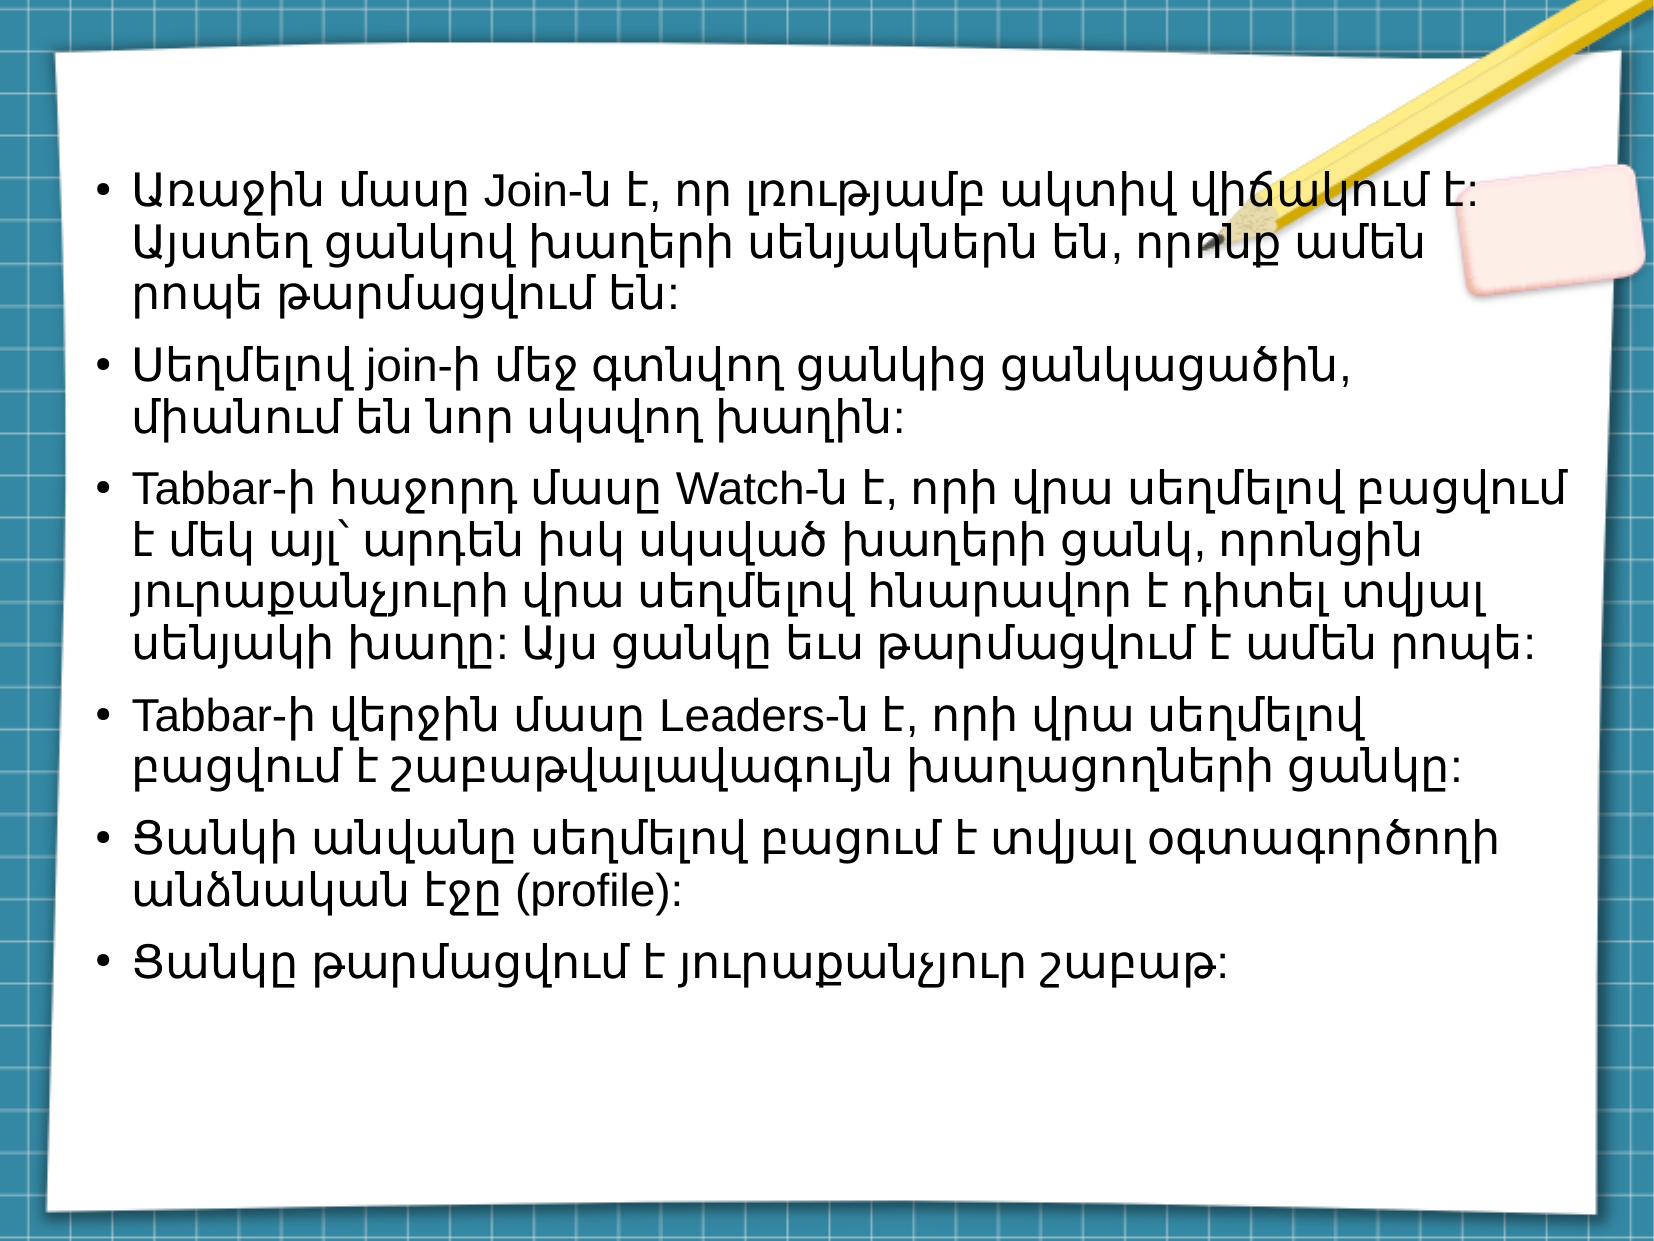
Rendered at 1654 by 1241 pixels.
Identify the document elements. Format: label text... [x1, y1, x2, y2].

picture [0, 0, 1654, 1241]
list Առաջին մասը Join-ն է, որ լռությամբ ակտիվ վիճակում է: Այստեղ ցանկով խաղերի սենյակներն են, որոնք ամեն րոպե թարմացվում են: Սեղմելով join-ի մեջ գտնվող ցանկից ցանկացածին, միանում են նոր սկսվող խաղին: Tabbar-ի հաջորդ մասը Watch-ն է, որի վրա սեղմելով բացվում է մեկ այլ՝ արդեն իսկ սկսված խաղերի ցանկ, որոնցին յուրաքանչյուրի վրա սեղմելով հնարավոր է դիտել տվյալ սենյակի խաղը: Այս ցանկը եւս թարմացվում է ամեն րոպե: Tabbar-ի վերջին մասը Leaders-ն է, որի վրա սեղմելով բացվում է շաբաթվալավագույն խաղացողների ցանկը: Ցանկի անվանը սեղմելով բացում է տվյալ օգտագործողի անձնական էջը (profile): Ցանկը թարմացվում է յուրաքանչյուր շաբաթ: [82, 165, 1571, 1010]
